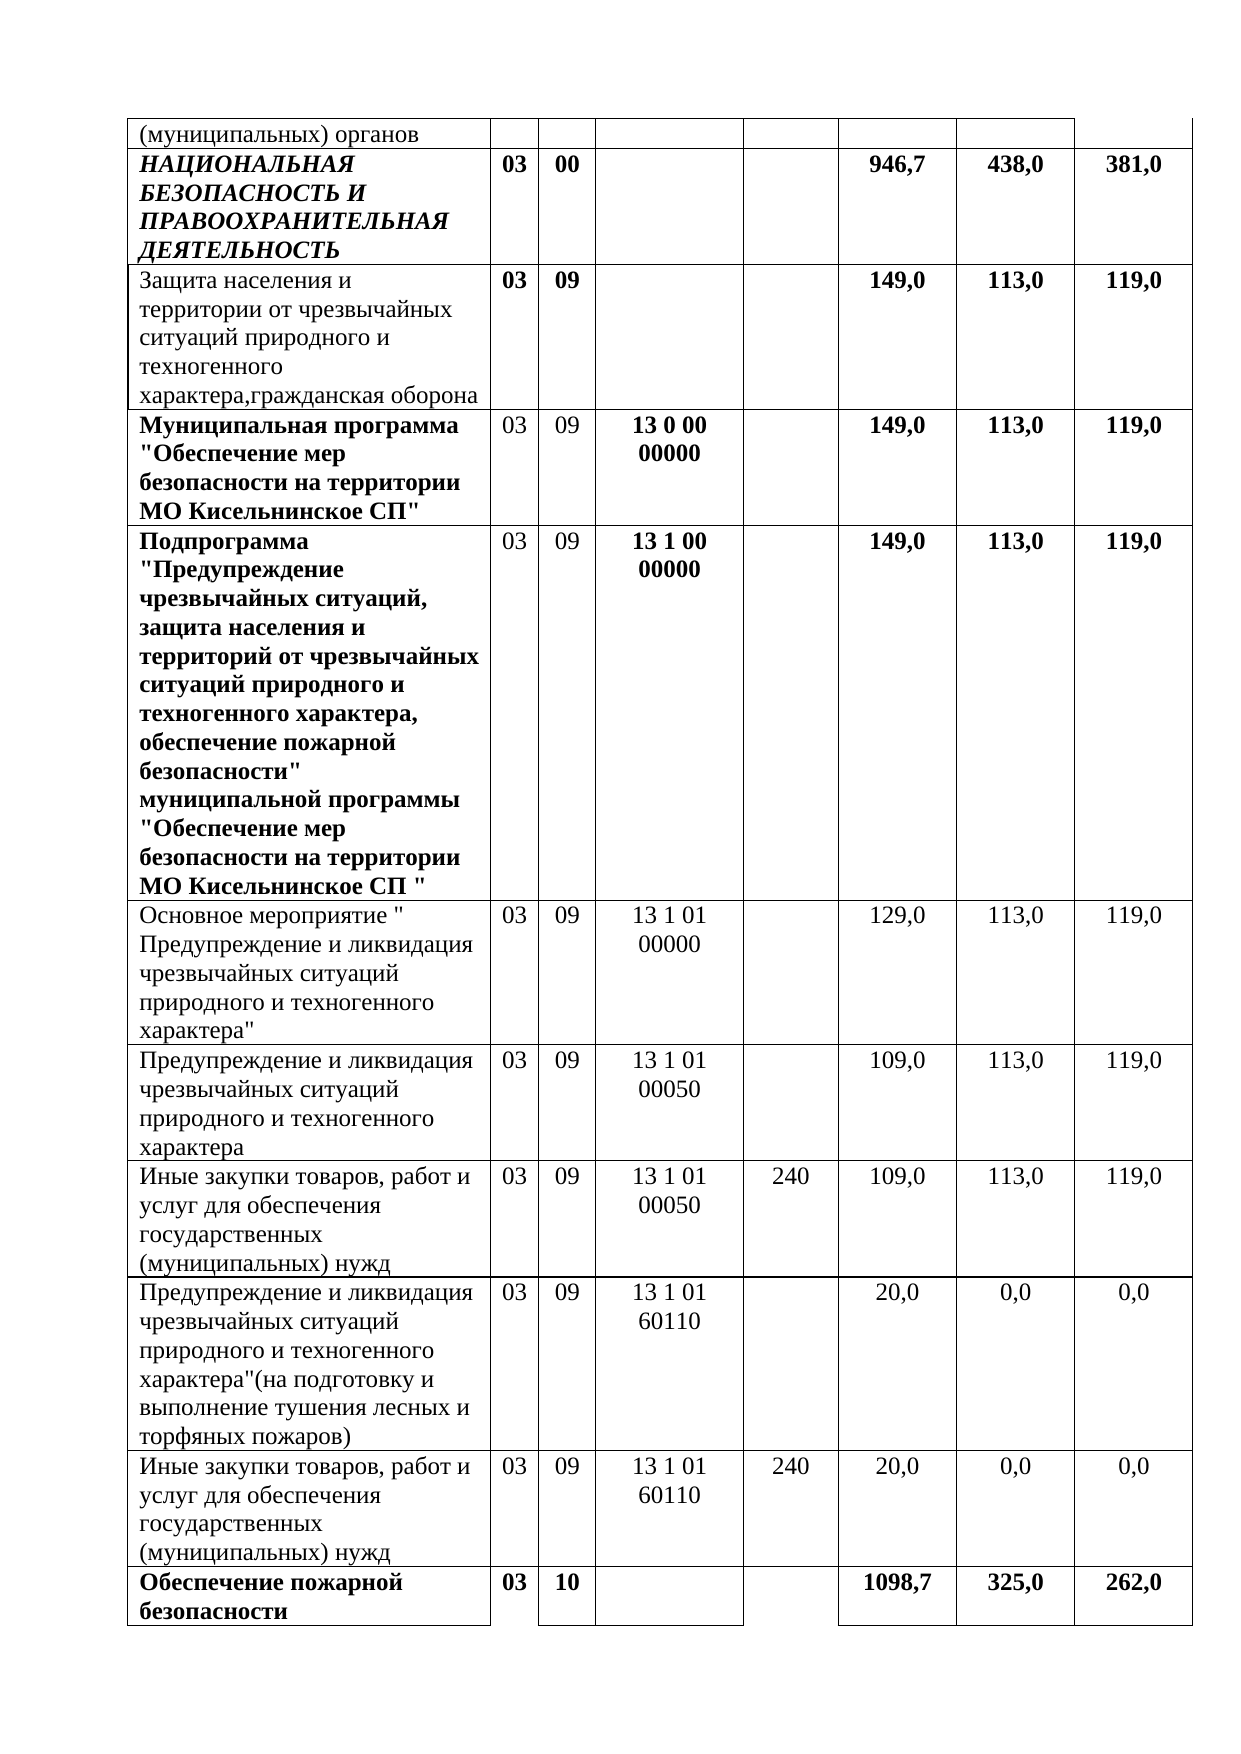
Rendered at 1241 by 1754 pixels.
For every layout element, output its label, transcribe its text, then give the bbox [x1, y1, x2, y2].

table_cell 09 [539, 265, 595, 409]
table_cell Иные закупки товаров, работ и услуг для обеспечения государственных (муниципальных) нужд [128, 1451, 490, 1566]
table_cell 0,0 [1075, 1451, 1192, 1566]
table_cell [539, 119, 595, 148]
table_cell [957, 119, 1074, 148]
table_cell 149,0 [839, 526, 956, 899]
table_cell 119,0 [1075, 526, 1192, 899]
table_cell 0,0 [957, 1451, 1074, 1566]
table_cell 09 [539, 1045, 595, 1160]
table_cell 03 [491, 1045, 538, 1160]
table_cell 09 [539, 410, 595, 525]
table_cell [744, 265, 838, 409]
table_cell 00 [539, 149, 595, 264]
table_cell 10 [539, 1567, 595, 1624]
table_cell Подпрограмма "Предупреждение чрезвычайных ситуаций, защита населения и территорий от чрезвычайных ситуаций природного и техногенного характера, обеспечение пожарной безопасности" муниципальной программы "Обеспечение мер безопасности на территории МО Кисельнинское СП " [128, 526, 490, 899]
table_cell 03 [491, 526, 538, 899]
table_cell 03 [491, 1567, 538, 1624]
table_cell 13 1 01 00000 [596, 901, 743, 1044]
table_cell 113,0 [957, 901, 1074, 1044]
table_cell 438,0 [957, 149, 1074, 264]
table_cell [744, 526, 838, 899]
table_cell Предупреждение и ликвидация чрезвычайных ситуаций природного и техногенного характера"(на подготовку и выполнение тушения лесных и торфяных пожаров) [128, 1278, 490, 1450]
table_cell 09 [539, 1451, 595, 1566]
table_cell 325,0 [957, 1567, 1074, 1624]
table_cell [1075, 118, 1192, 148]
table_cell 03 [491, 1451, 538, 1566]
table_cell Основное мероприятие " Предупреждение и ликвидация чрезвычайных ситуаций природного и техногенного характера" [128, 901, 490, 1044]
table_cell [596, 149, 743, 264]
table_cell 03 [491, 410, 538, 525]
table_cell 119,0 [1075, 1161, 1192, 1276]
table_cell 0,0 [957, 1278, 1074, 1450]
table_cell [744, 1278, 838, 1450]
table_cell 113,0 [957, 265, 1074, 409]
table_cell 381,0 [1075, 149, 1192, 264]
table_cell [491, 119, 538, 148]
table_cell [839, 119, 956, 148]
table_cell 0,0 [1075, 1278, 1192, 1450]
table_cell 13 1 01 00050 [596, 1161, 743, 1276]
table_cell 13 1 01 60110 [596, 1451, 743, 1566]
table_cell 240 [744, 1161, 838, 1276]
table_cell 129,0 [839, 901, 956, 1044]
table_cell 113,0 [957, 410, 1074, 525]
table_cell [744, 410, 838, 525]
table_cell [596, 119, 743, 148]
table_cell 1098,7 [839, 1567, 956, 1624]
table_cell 119,0 [1075, 1045, 1192, 1160]
table_cell 119,0 [1075, 410, 1192, 525]
table_cell 03 [491, 901, 538, 1044]
table_cell 149,0 [839, 265, 956, 409]
table_cell 13 1 00 00000 [596, 526, 743, 899]
table_cell 13 1 01 60110 [596, 1278, 743, 1450]
table_cell 149,0 [839, 410, 956, 525]
table_cell 946,7 [839, 149, 956, 264]
table_cell 109,0 [839, 1045, 956, 1160]
table_cell 13 0 00 00000 [596, 410, 743, 525]
table_cell 03 [491, 1161, 538, 1276]
table_cell [744, 119, 838, 148]
table_cell [744, 149, 838, 264]
table_cell [744, 901, 838, 1044]
table_cell [596, 265, 743, 409]
table_cell 09 [539, 901, 595, 1044]
table_cell 20,0 [839, 1451, 956, 1566]
table_cell [744, 1567, 838, 1624]
table_cell 113,0 [957, 526, 1074, 899]
table_cell [596, 1567, 743, 1624]
table_cell 03 [491, 149, 538, 264]
table_cell 240 [744, 1451, 838, 1566]
table_cell Защита населения и территории от чрезвычайных ситуаций природного и техногенного характера,гражданская оборона [129, 265, 490, 409]
table_cell 20,0 [839, 1278, 956, 1450]
table_cell НАЦИОНАЛЬНАЯ БЕЗОПАСНОСТЬ И ПРАВООХРАНИТЕЛЬНАЯ ДЕЯТЕЛЬНОСТЬ [128, 149, 490, 264]
table_cell Предупреждение и ликвидация чрезвычайных ситуаций природного и техногенного характера [128, 1045, 490, 1160]
table_cell 03 [491, 265, 538, 409]
table_cell Обеспечение пожарной безопасности [128, 1567, 490, 1624]
table_cell 13 1 01 00050 [596, 1045, 743, 1160]
table_cell 119,0 [1075, 901, 1192, 1044]
table_cell 09 [539, 1278, 595, 1450]
table_cell 113,0 [957, 1161, 1074, 1276]
table_cell 113,0 [957, 1045, 1074, 1160]
table_cell 119,0 [1075, 265, 1192, 409]
table_cell [744, 1045, 838, 1160]
table_cell (муниципальных) органов [128, 119, 490, 148]
table_cell 09 [539, 526, 595, 899]
table_cell Иные закупки товаров, работ и услуг для обеспечения государственных (муниципальных) нужд [128, 1161, 490, 1276]
table_cell Муниципальная программа "Обеспечение мер безопасности на территории МО Кисельнинское СП" [128, 410, 490, 525]
table_cell 03 [491, 1278, 538, 1450]
table_cell 09 [539, 1161, 595, 1276]
table_cell 262,0 [1075, 1567, 1192, 1624]
table_cell 109,0 [839, 1161, 956, 1276]
